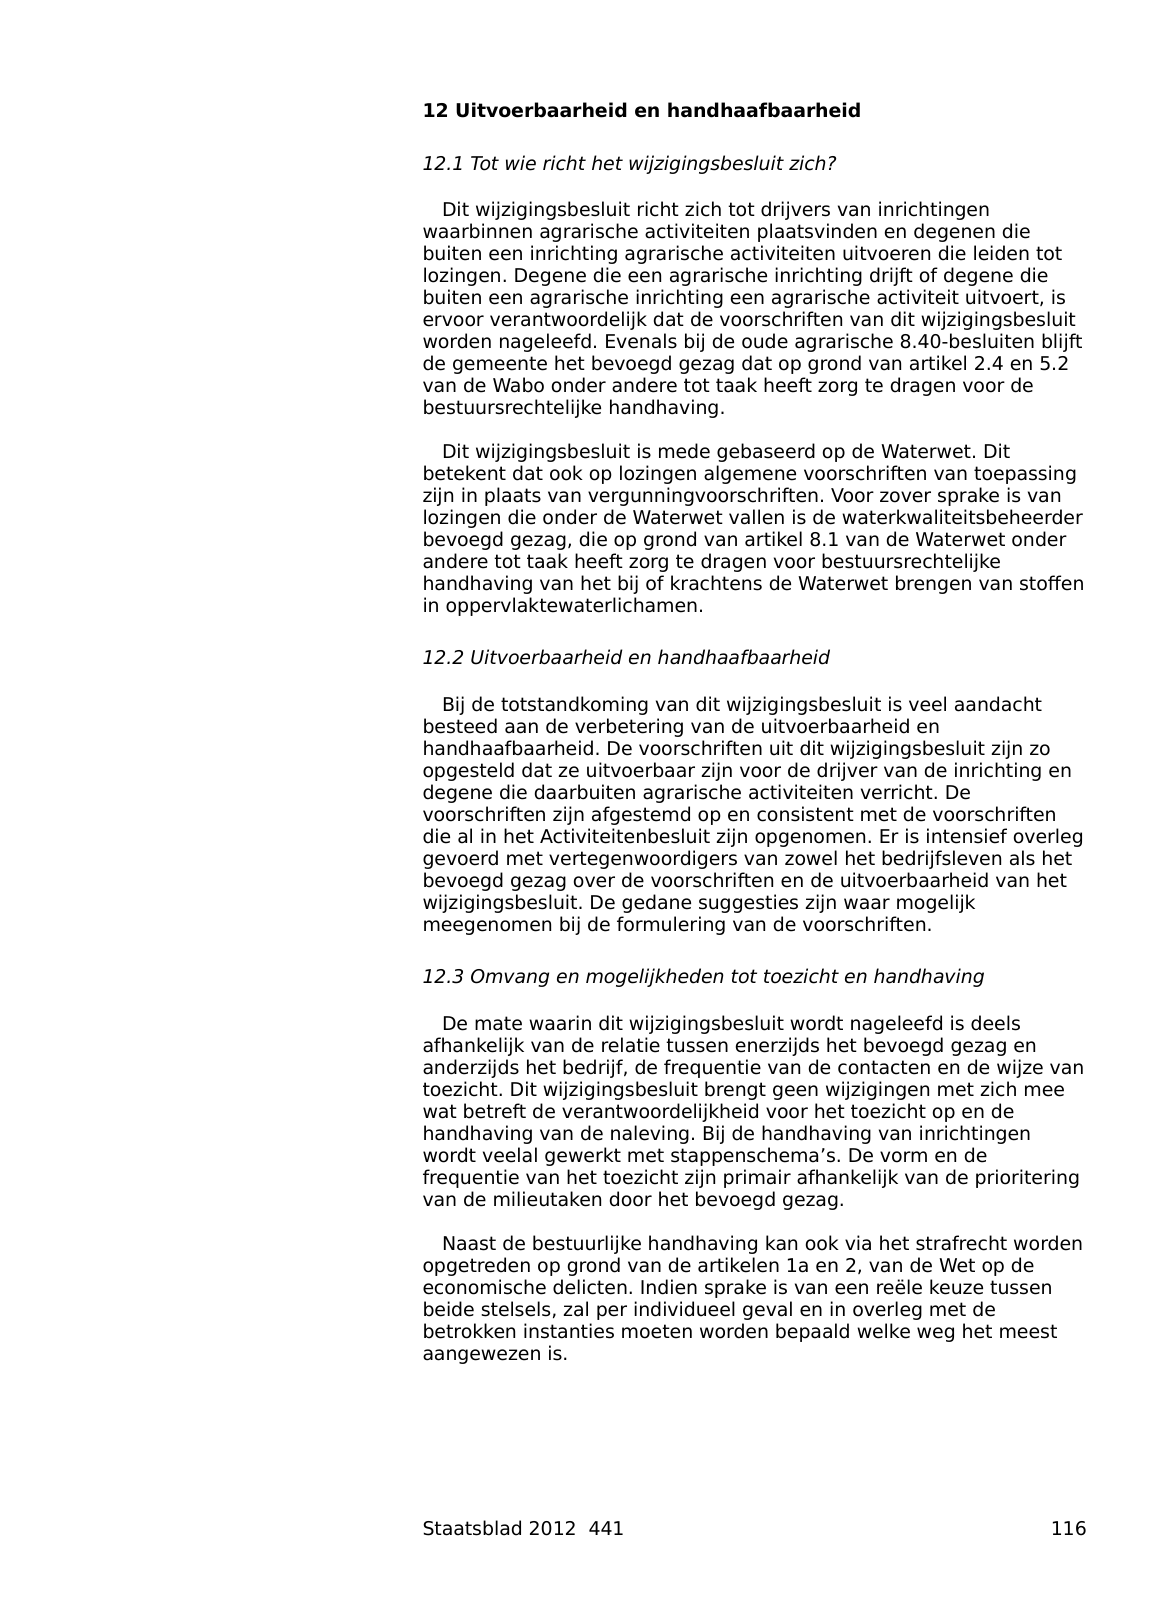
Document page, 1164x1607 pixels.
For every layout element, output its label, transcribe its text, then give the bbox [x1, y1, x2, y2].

text De mate waarin dit wijzigingsbesluit wordt nageleefd is deels afhankelijk van de relatie tussen enerzijds het bevoegd gezag en anderzijds het bedrijf, de frequentie van de contacten en de wijze van toezicht. Dit wijzigingsbesluit brengt geen wijzigingen met zich mee wat betreft de verantwoordelijkheid voor het toezicht op en de handhaving van de naleving. Bij de handhaving van inrichtingen wordt veelal gewerkt met stappenschema’s. De vorm en de frequentie van het toezicht zijn primair afhankelijk van de prioritering van de milieutaken door het bevoegd gezag. [422, 1013, 1087, 1211]
text Bij de totstandkoming van dit wijzigingsbesluit is veel aandacht besteed aan de verbetering van de uitvoerbaarheid en handhaafbaarheid. De voorschriften uit dit wijzigingsbesluit zijn zo opgesteld dat ze uitvoerbaar zijn voor de drijver van de inrichting en degene die daarbuiten agrarische activiteiten verricht. De voorschriften zijn afgestemd op en consistent met de voorschriften die al in het Activiteitenbesluit zijn opgenomen. Er is intensief overleg gevoerd met vertegenwoordigers van zowel het bedrijfsleven als het bevoegd gezag over de voorschriften en de uitvoerbaarheid van het wijzigingsbesluit. De gedane suggesties zijn waar mogelijk meegenomen bij de formulering van de voorschriften. [422, 694, 1087, 936]
subtitle 12 Uitvoerbaarheid en handhaafbaarheid [422, 100, 1087, 122]
subtitle 12.3 Omvang en mogelijkheden tot toezicht en handhaving [422, 966, 1087, 988]
text Dit wijzigingsbesluit is mede gebaseerd op de Waterwet. Dit betekent dat ook op lozingen algemene voorschriften van toepassing zijn in plaats van vergunningvoorschriften. Voor zover sprake is van lozingen die onder de Waterwet vallen is de waterkwaliteitsbeheerder bevoegd gezag, die op grond van artikel 8.1 van de Waterwet onder andere tot taak heeft zorg te dragen voor bestuursrechtelijke handhaving van het bij of krachtens de Waterwet brengen van stoffen in oppervlaktewaterlichamen. [422, 441, 1087, 617]
subtitle 12.2 Uitvoerbaarheid en handhaafbaarheid [422, 647, 1087, 669]
subtitle 12.1 Tot wie richt het wijzigingsbesluit zich? [422, 152, 1087, 174]
text Naast de bestuurlijke handhaving kan ook via het strafrecht worden opgetreden op grond van de artikelen 1a en 2, van de Wet op de economische delicten. Indien sprake is van een reële keuze tussen beide stelsels, zal per individueel geval en in overleg met de betrokken instanties moeten worden bepaald welke weg het meest aangewezen is. [422, 1233, 1087, 1365]
text Dit wijzigingsbesluit richt zich tot drijvers van inrichtingen waarbinnen agrarische activiteiten plaatsvinden en degenen die buiten een inrichting agrarische activiteiten uitvoeren die leiden tot lozingen. Degene die een agrarische inrichting drijft of degene die buiten een agrarische inrichting een agrarische activiteit uitvoert, is ervoor verantwoordelijk dat de voorschriften van dit wijzigingsbesluit worden nageleefd. Evenals bij de oude agrarische 8.40-besluiten blijft de gemeente het bevoegd gezag dat op grond van artikel 2.4 en 5.2 van de Wabo onder andere tot taak heeft zorg te dragen voor de bestuursrechtelijke handhaving. [422, 199, 1087, 419]
